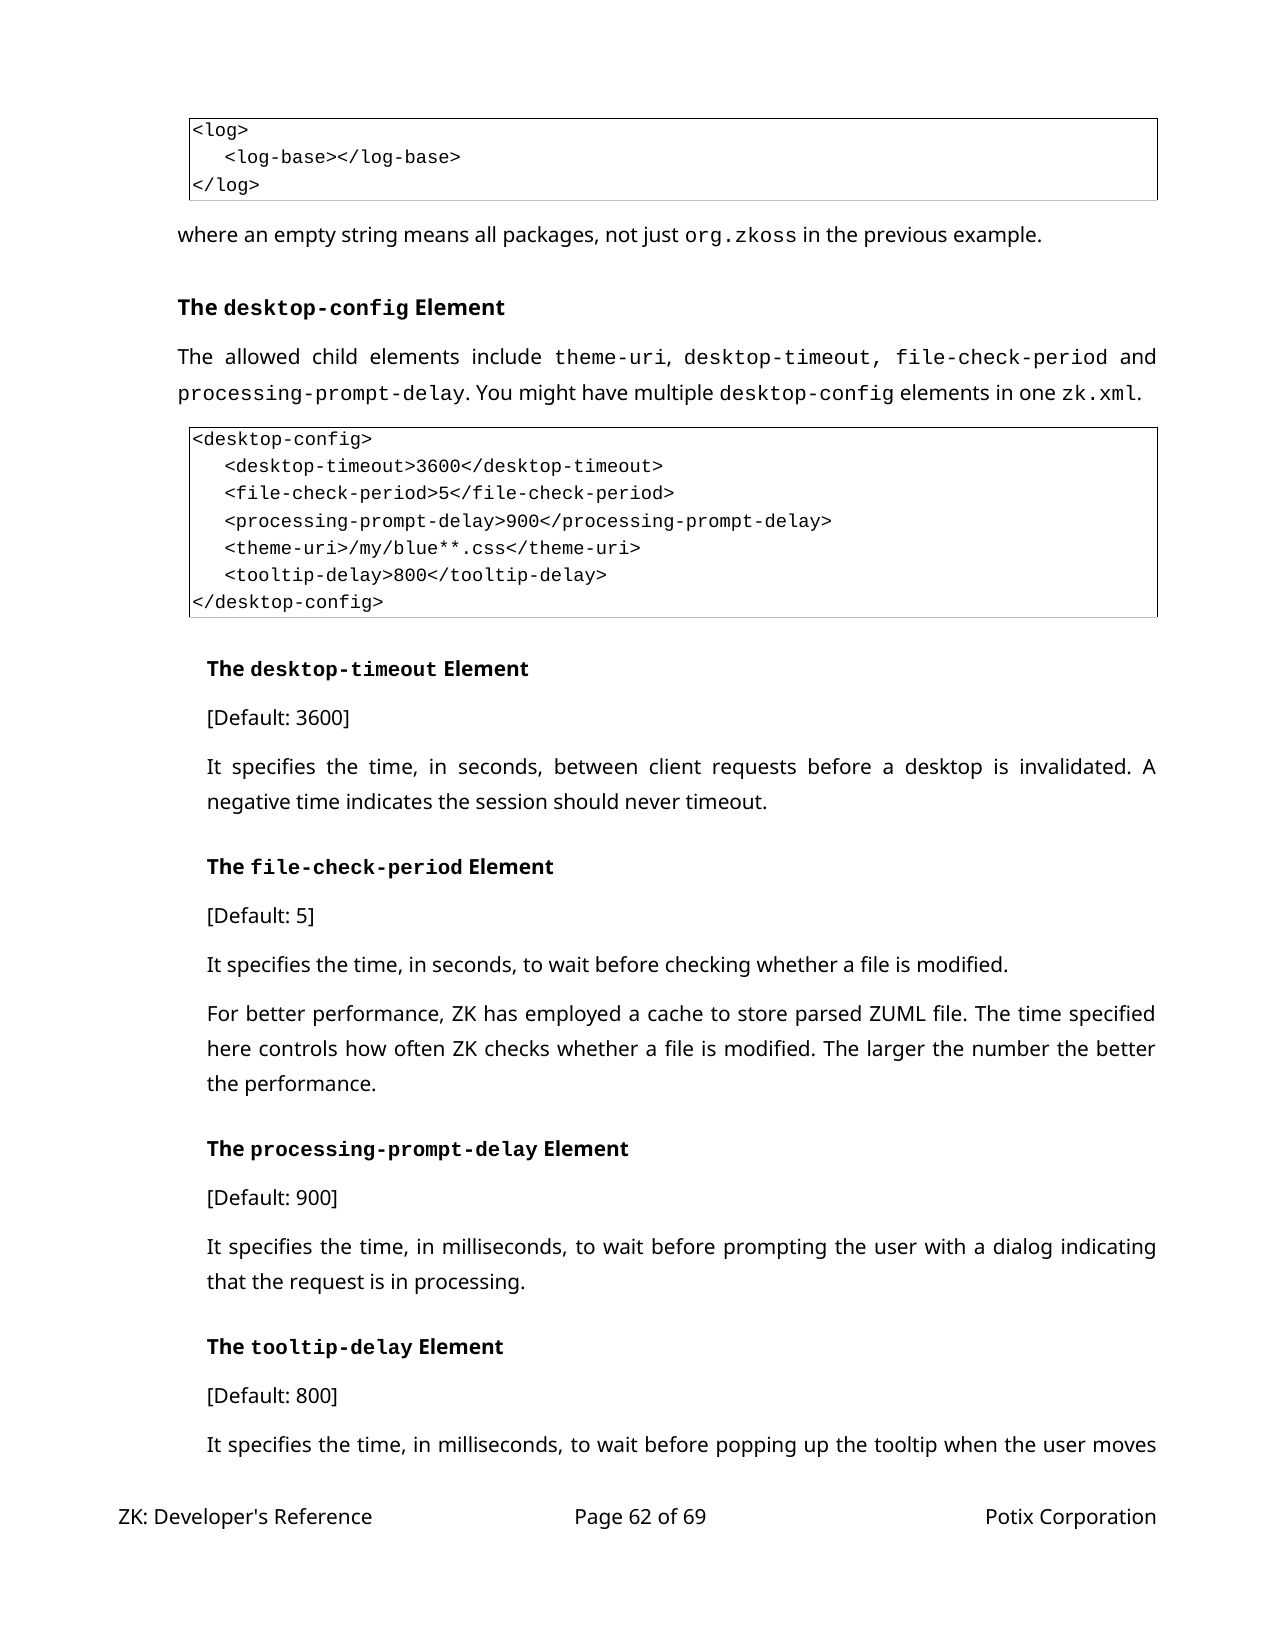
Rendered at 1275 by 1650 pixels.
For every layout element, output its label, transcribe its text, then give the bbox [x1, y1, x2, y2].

text For better performance, ZK has employed a cache to store parsed ZUML file. The time specified here controls how often ZK checks whether a file is modified. The larger the number the better the performance. [207, 999, 1157, 1098]
text [Default: 5] [207, 901, 1157, 929]
text It specifies the time, in milliseconds, to wait before prompting the user with a dialog indicating that the request is in processing. [207, 1232, 1157, 1296]
text It specifies the time, in seconds, between client requests before a desktop is invalidated. A negative time indicates the session should never timeout. [207, 752, 1157, 815]
text It specifies the time, in seconds, to wait before checking whether a file is modified. [207, 950, 1157, 978]
text <desktop-timeout>3600</desktop-timeout> [190, 454, 1157, 478]
text It specifies the time, in milliseconds, to wait before popping up the tooltip when the user moves [207, 1430, 1157, 1459]
text <log> [190, 119, 1157, 142]
text where an empty string means all packages, not just org.zkoss in the previous example. [177, 220, 1157, 249]
subtitle The file-check-period Element [207, 852, 1157, 881]
text </desktop-config> [190, 590, 1157, 617]
text [Default: 3600] [207, 703, 1157, 731]
subtitle The processing-prompt-delay Element [207, 1134, 1157, 1163]
text <tooltip-delay>800</tooltip-delay> [190, 563, 1157, 587]
text [Default: 900] [207, 1183, 1157, 1212]
text The allowed child elements include theme-uri, desktop-timeout, file-check-period and processing-prompt-delay. You might have multiple desktop-config elements in one zk.xml. [177, 342, 1157, 406]
text <log-base></log-base> [190, 145, 1157, 169]
text <desktop-config> [190, 428, 1157, 451]
subtitle The desktop-config Element [177, 291, 1157, 322]
text <theme-uri>/my/blue**.css</theme-uri> [190, 536, 1157, 560]
subtitle The tooltip-delay Element [207, 1332, 1157, 1361]
text [Default: 800] [207, 1382, 1157, 1410]
text </log> [190, 172, 1157, 200]
subtitle The desktop-timeout Element [207, 654, 1157, 682]
text <file-check-period>5</file-check-period> [190, 481, 1157, 506]
text <processing-prompt-delay>900</processing-prompt-delay> [190, 508, 1157, 533]
